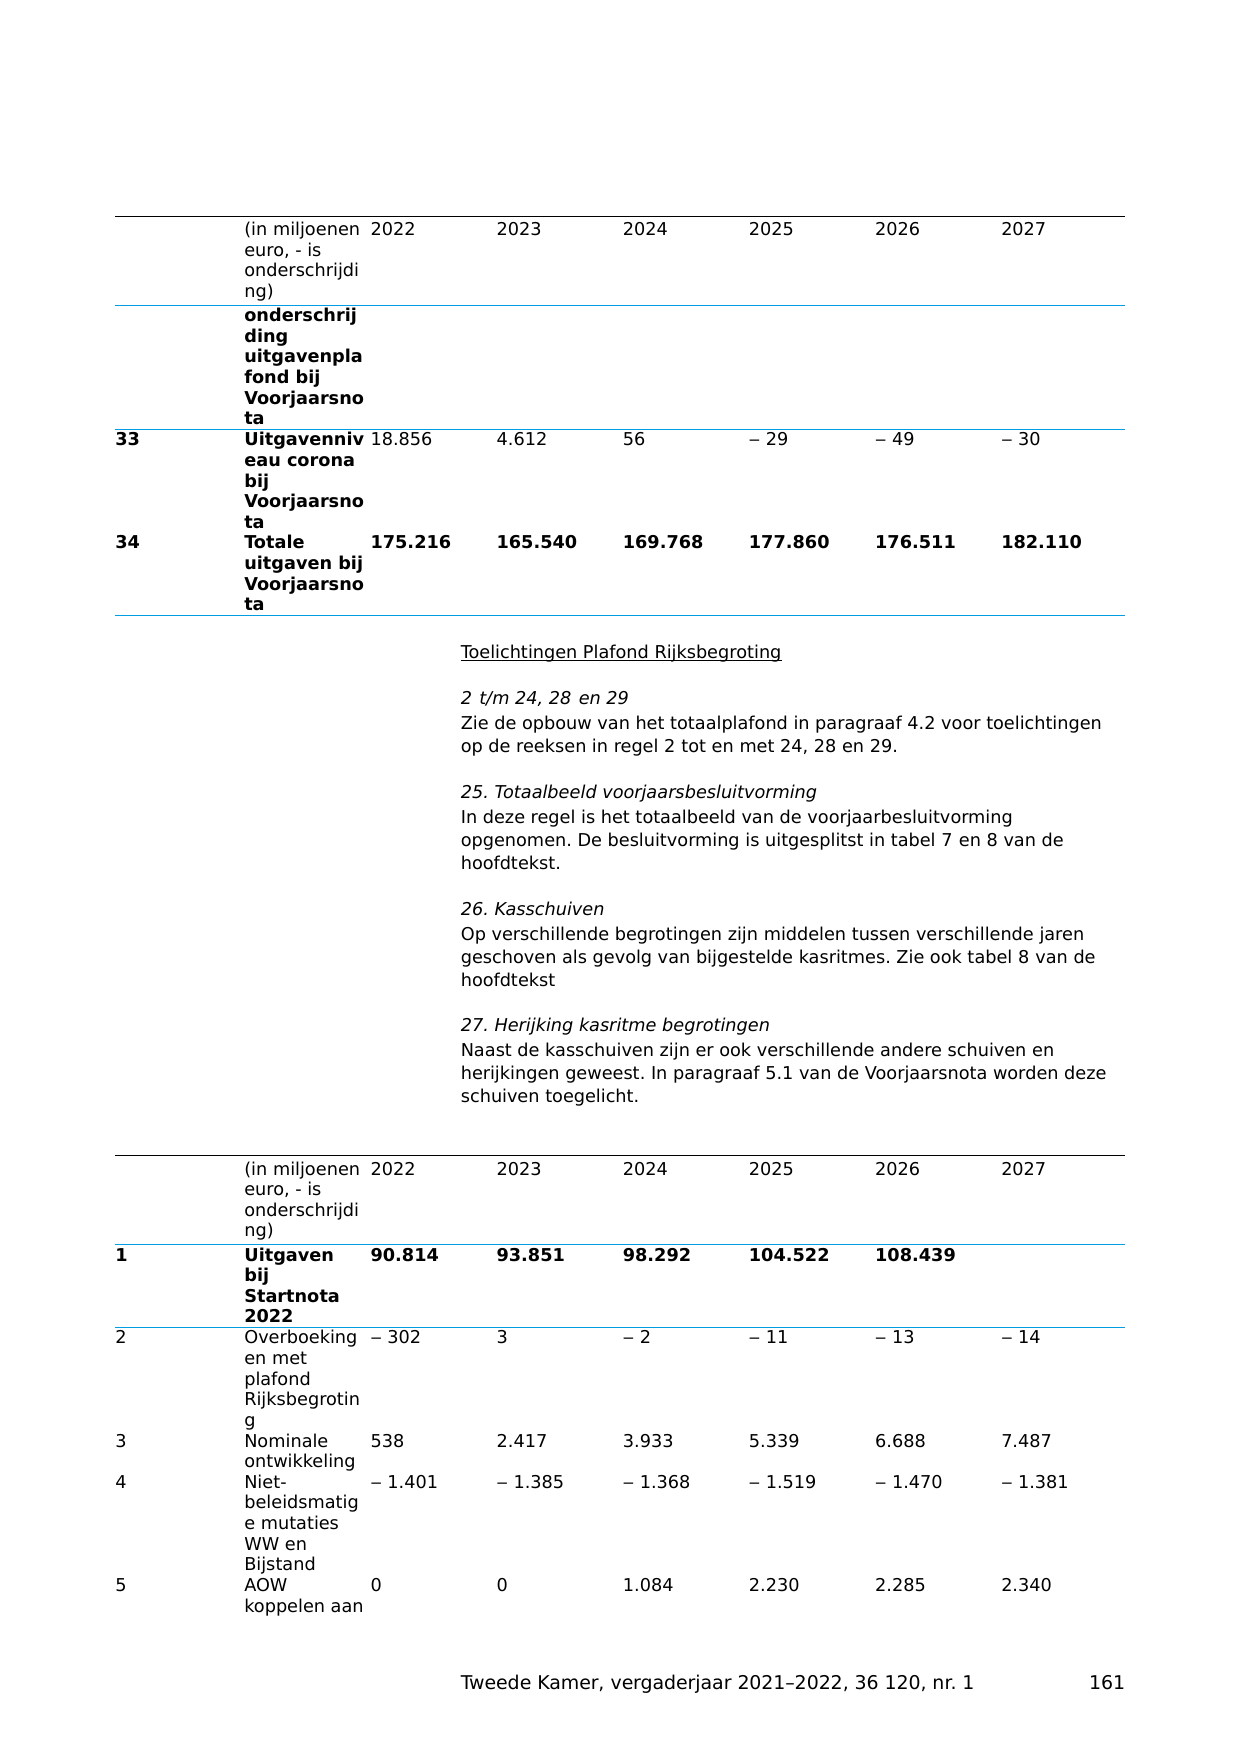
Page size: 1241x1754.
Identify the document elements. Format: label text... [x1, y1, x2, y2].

table_cell 2026 [872, 1156, 998, 1244]
table_cell 1.084 [620, 1575, 746, 1616]
table_cell ‒ 29 [746, 430, 872, 532]
text In deze regel is het totaalbeeld van de voorjaarbesluitvorming opgenomen. De besluitvorming is uitgesplitst in tabel 7 en 8 van de hoofdtekst. [461, 805, 1125, 874]
table_cell 4.612 [494, 430, 620, 532]
table_cell 33 [115, 430, 241, 532]
table_cell 18.856 [368, 430, 493, 532]
table_cell 7.487 [998, 1431, 1125, 1472]
table_cell 2026 [872, 217, 998, 304]
table_cell 3.933 [620, 1431, 746, 1472]
text Naast de kasschuiven zijn er ook verschillende andere schuiven en herijkingen geweest. In paragraaf 5.1 van de Voorjaarsnota worden deze schuiven toegelicht. [461, 1038, 1125, 1107]
table_cell ‒ 11 [746, 1328, 872, 1431]
table_cell Uitgavenniveau corona bij Voorjaarsnota [241, 430, 367, 532]
table_cell Uitgaven bij Startnota 2022 [241, 1245, 367, 1327]
table_cell ‒ 1.385 [494, 1472, 620, 1575]
text Op verschillende begrotingen zijn middelen tussen verschillende jaren geschoven als gevolg van bijgestelde kasritmes. Zie ook tabel 8 van de hoofdtekst [461, 922, 1125, 991]
table_cell [115, 306, 241, 429]
table_cell 0 [494, 1575, 620, 1616]
table_cell [746, 306, 872, 429]
table_cell 2022 [368, 217, 493, 304]
table_cell [998, 1245, 1125, 1327]
table_cell 108.439 [872, 1245, 998, 1327]
table_cell ‒ 1.381 [998, 1472, 1125, 1575]
table_cell ‒ 13 [872, 1328, 998, 1431]
table_cell 4 [115, 1472, 241, 1575]
table_cell 5.339 [746, 1431, 872, 1472]
table_cell 175.216 [368, 533, 493, 615]
table_cell [368, 306, 493, 429]
table_cell ‒ 49 [872, 430, 998, 532]
table_cell 538 [368, 1431, 493, 1472]
table_cell 56 [620, 430, 746, 532]
table_cell 98.292 [620, 1245, 746, 1327]
table_cell 2.340 [998, 1575, 1125, 1616]
table_cell onderschrijding uitgavenplafond bij Voorjaarsnota [241, 306, 367, 429]
table_cell 2023 [494, 217, 620, 304]
text 27. Herijking kasritme begrotingen [461, 1013, 1125, 1036]
table_cell Overboekingen met plafond Rijksbegroting [241, 1328, 367, 1431]
table_cell 169.768 [620, 533, 746, 615]
table_cell (in miljoenen euro, - is onderschrijding) [241, 1156, 367, 1244]
table_cell ‒ 1.401 [368, 1472, 493, 1575]
table_cell (in miljoenen euro, - is onderschrijding) [241, 217, 367, 304]
table_cell 2024 [620, 217, 746, 304]
table_cell 5 [115, 1575, 241, 1616]
table_cell [998, 306, 1125, 429]
table_cell 2027 [998, 1156, 1125, 1244]
table_cell 182.110 [998, 533, 1125, 615]
table_cell AOW koppelen aan [241, 1575, 367, 1616]
table_cell 176.511 [872, 533, 998, 615]
table_cell 2025 [746, 1156, 872, 1244]
table_cell Totale uitgaven bij Voorjaarsnota [241, 533, 367, 615]
table_cell 2022 [368, 1156, 493, 1244]
table_cell 177.860 [746, 533, 872, 615]
table_cell 1 [115, 1245, 241, 1327]
text 25. Totaalbeeld voorjaarsbesluitvorming [461, 780, 1125, 803]
table_cell ‒ 30 [998, 430, 1125, 532]
table_cell 2027 [998, 217, 1125, 304]
table_cell 2025 [746, 217, 872, 304]
text Toelichtingen Plafond Rijksbegroting [461, 641, 1125, 663]
table_header Tabel 77 Uitgaven onder plafond Sociale Zekerheid [115, 1130, 1125, 1155]
table_cell ‒ 2 [620, 1328, 746, 1431]
table_cell 2023 [494, 1156, 620, 1244]
table_cell ‒ 302 [368, 1328, 493, 1431]
table_cell 34 [115, 533, 241, 615]
table_cell 2.285 [872, 1575, 998, 1616]
table_cell ‒ 1.368 [620, 1472, 746, 1575]
table_cell ‒ 1.470 [872, 1472, 998, 1575]
table_cell 2.417 [494, 1431, 620, 1472]
table_cell 3 [115, 1431, 241, 1472]
table_cell 104.522 [746, 1245, 872, 1327]
table_cell 90.814 [368, 1245, 493, 1327]
table_cell Nominale ontwikkeling [241, 1431, 367, 1472]
table_cell 3 [494, 1328, 620, 1431]
table_cell ‒ 14 [998, 1328, 1125, 1431]
table_header Tabel 76 Uitgaven onder plafond Rijksbegroting [115, 191, 1125, 216]
table_cell 0 [368, 1575, 493, 1616]
table_cell ‒ 1.519 [746, 1472, 872, 1575]
table_cell 165.540 [494, 533, 620, 615]
table_cell [115, 1156, 241, 1244]
table_cell [872, 306, 998, 429]
text 2 t/m 24, 28 en 29 [461, 686, 1125, 709]
table_cell Niet-beleidsmatige mutaties WW en Bijstand [241, 1472, 367, 1575]
table_cell 2024 [620, 1156, 746, 1244]
text Zie de opbouw van het totaalplafond in paragraaf 4.2 voor toelichtingen op de reeksen in regel 2 tot en met 24, 28 en 29. [461, 711, 1125, 757]
text 26. Kasschuiven [461, 897, 1125, 920]
table_cell [620, 306, 746, 429]
table_cell [115, 217, 241, 304]
table_cell 2.230 [746, 1575, 872, 1616]
table_cell [494, 306, 620, 429]
table_cell 93.851 [494, 1245, 620, 1327]
table_cell 2 [115, 1328, 241, 1431]
table_cell 6.688 [872, 1431, 998, 1472]
